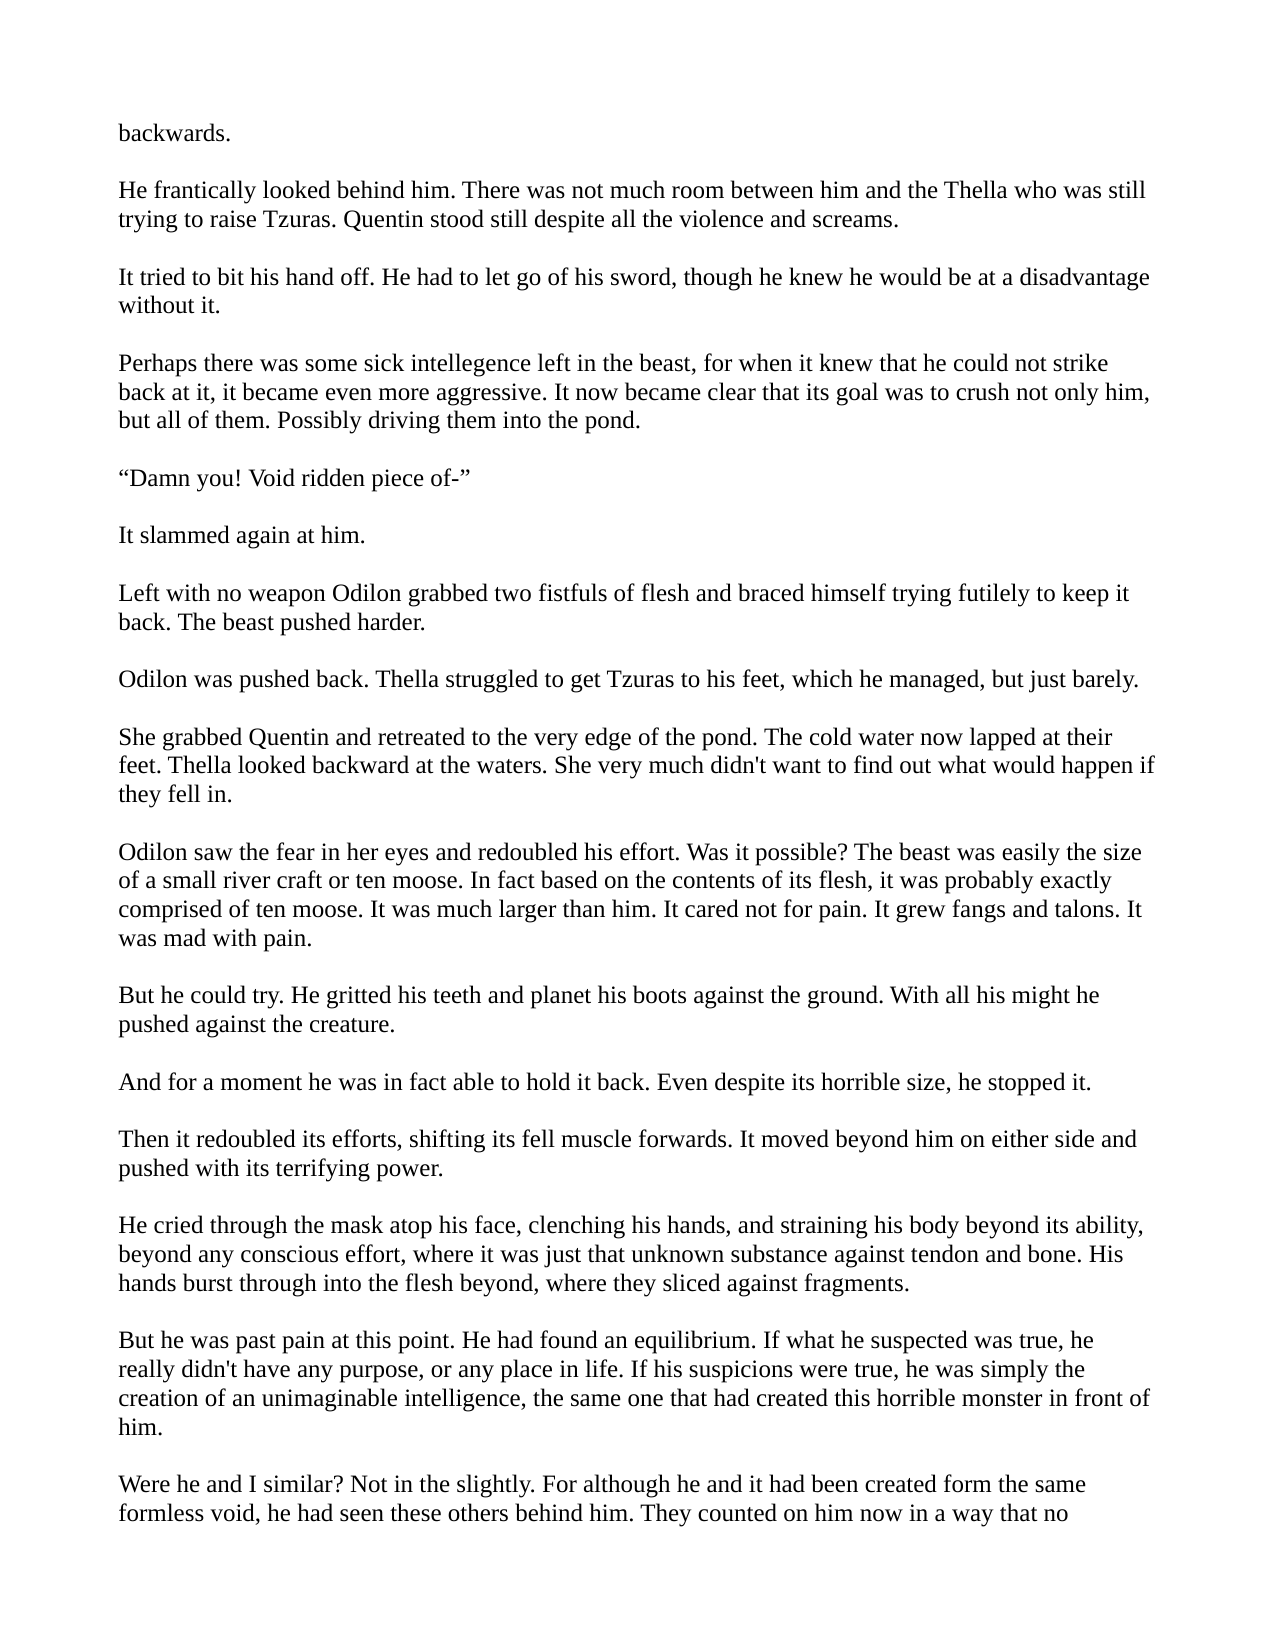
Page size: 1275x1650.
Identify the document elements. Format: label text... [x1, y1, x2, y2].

text But he was past pain at this point. He had found an equilibrium. If what he suspected was true, he really didn't have any purpose, or any place in life. If his suspicions were true, he was simply the creation of an unimaginable intelligence, the same one that had created this horrible monster in front of him. [118, 1326, 1157, 1441]
text Perhaps there was some sick intellegence left in the beast, for when it knew that he could not strike back at it, it became even more aggressive. It now became clear that its goal was to crush not only him, but all of them. Possibly driving them into the pond. [118, 348, 1157, 434]
text Odilon was pushed back. Thella struggled to get Tzuras to his feet, which he managed, but just barely. [118, 664, 1157, 693]
text It slammed again at him. [118, 521, 1157, 549]
text He frantically looked behind him. There was not much room between him and the Thella who was still trying to raise Tzuras. Quentin stood still despite all the violence and screams. [118, 176, 1157, 233]
text backwards. [118, 118, 1157, 147]
text And for a moment he was in fact able to hold it back. Even despite its horrible size, he stopped it. [118, 1067, 1157, 1096]
text But he could try. He gritted his teeth and planet his boots against the ground. With all his might he pushed against the creature. [118, 981, 1157, 1038]
text She grabbed Quentin and retreated to the very edge of the pond. The cold water now lapped at their feet. Thella looked backward at the waters. She very much didn't want to find out what would happen if they fell in. [118, 722, 1157, 808]
text Left with no weapon Odilon grabbed two fistfuls of flesh and braced himself trying futilely to keep it back. The beast pushed harder. [118, 578, 1157, 636]
text Then it redoubled its efforts, shifting its fell muscle forwards. It moved beyond him on either side and pushed with its terrifying power. [118, 1124, 1157, 1182]
text It tried to bit his hand off. He had to let go of his sword, though he knew he would be at a disadvantage without it. [118, 262, 1157, 319]
text “Damn you! Void ridden piece of-” [118, 463, 1157, 492]
text He cried through the mask atop his face, clenching his hands, and straining his body beyond its ability, beyond any conscious effort, where it was just that unknown substance against tendon and bone. His hands burst through into the flesh beyond, where they sliced against fragments. [118, 1211, 1157, 1297]
text Odilon saw the fear in her eyes and redoubled his effort. Was it possible? The beast was easily the size of a small river craft or ten moose. In fact based on the contents of its flesh, it was probably exactly comprised of ten moose. It was much larger than him. It cared not for pain. It grew fangs and talons. It was mad with pain. [118, 837, 1157, 952]
text Were he and I similar? Not in the slightly. For although he and it had been created form the same formless void, he had seen these others behind him. They counted on him now in a way that no [118, 1469, 1157, 1527]
